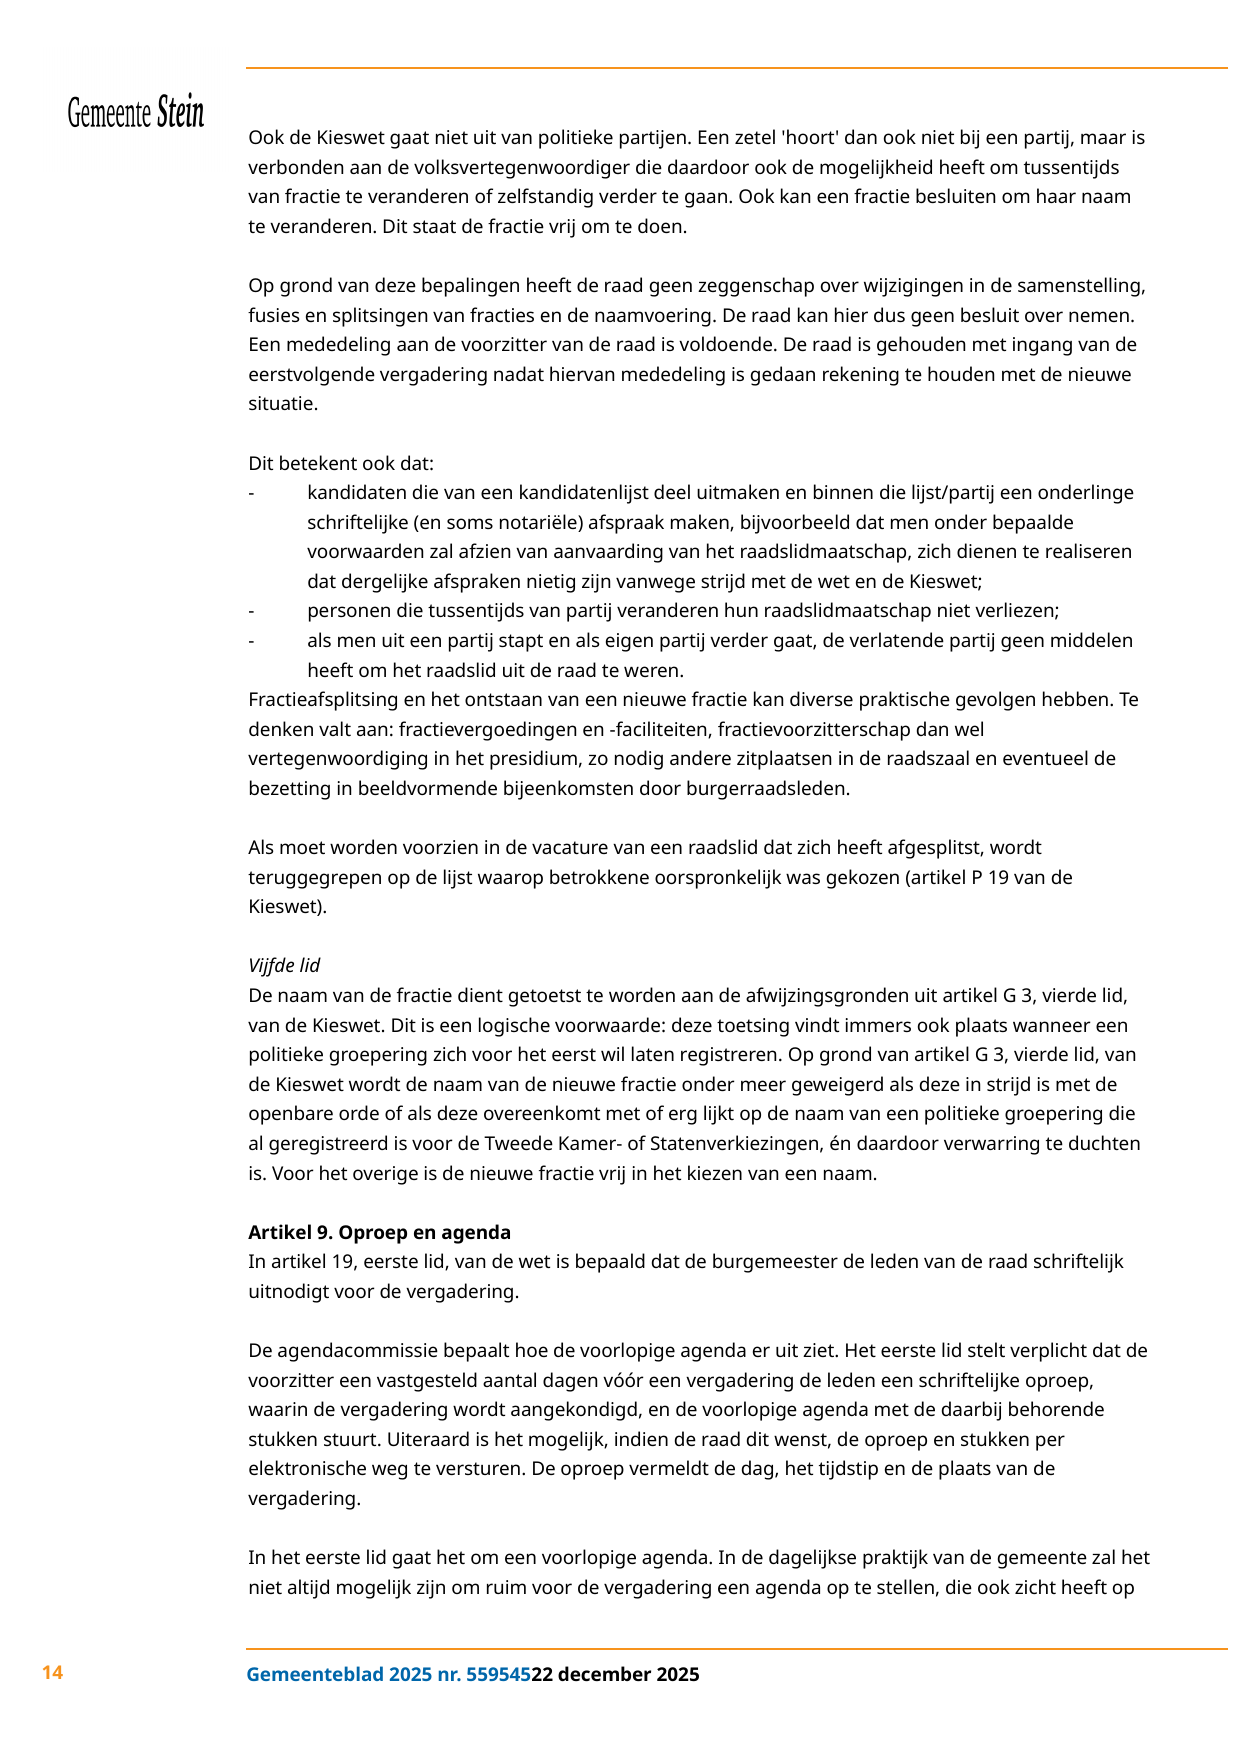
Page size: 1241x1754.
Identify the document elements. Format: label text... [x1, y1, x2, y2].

text Op grond van deze bepalingen heeft de raad geen zeggenschap over wijzigingen in de samenstelling, fusies en splitsingen van fracties en de naamvoering. De raad kan hier dus geen besluit over nemen. Een mededeling aan de voorzitter van de raad is voldoende. De raad is gehouden met ingang van de eerstvolgende vergadering nadat hiervan mededeling is gedaan rekening te houden met de nieuwe situatie. [248, 272, 1152, 416]
list als men uit een partij stapt en als eigen partij verder gaat, de verlatende partij geen middelen heeft om het raadslid uit de raad te weren. [248, 627, 1152, 683]
text Ook de Kieswet gaat niet uit van politieke partijen. Een zetel 'hoort' dan ook niet bij een partij, maar is verbonden aan de volksvertegenwoordiger die daardoor ook de mogelijkheid heeft om tussentijds van fractie te veranderen of zelfstandig verder te gaan. Ook kan een fractie besluiten om haar naam te veranderen. Dit staat de fractie vrij om te doen. [248, 124, 1152, 239]
list personen die tussentijds van partij veranderen hun raadslidmaatschap niet verliezen; [248, 598, 1152, 623]
text Dit betekent ook dat: [248, 450, 1152, 476]
text In het eerste lid gaat het om een voorlopige agenda. In de dagelijkse praktijk van de gemeente zal het niet altijd mogelijk zijn om ruim voor de vergadering een agenda op te stellen, die ook zicht heeft op [248, 1544, 1152, 1600]
text De naam van de fractie dient getoetst te worden aan de afwijzingsgronden uit artikel G 3, vierde lid, van de Kieswet. Dit is een logische voorwaarde: deze toetsing vindt immers ook plaats wanneer een politieke groepering zich voor het eerst wil laten registreren. Op grond van artikel G 3, vierde lid, van de Kieswet wordt de naam van de nieuwe fractie onder meer geweigerd als deze in strijd is met de openbare orde of als deze overeenkomt met of erg lijkt op de naam van een politieke groepering die al geregistreerd is voor de Tweede Kamer- of Statenverkiezingen, én daardoor verwarring te duchten is. Voor het overige is de nieuwe fractie vrij in het kiezen van een naam. [248, 982, 1152, 1186]
list kandidaten die van een kandidatenlijst deel uitmaken en binnen die lijst/partij een onderlinge schriftelijke (en soms notariële) afspraak maken, bijvoorbeeld dat men onder bepaalde voorwaarden zal afzien van aanvaarding van het raadslidmaatschap, zich dienen te realiseren dat dergelijke afspraken nietig zijn vanwege strijd met de wet en de Kieswet; [248, 479, 1152, 594]
text De agendacommissie bepaalt hoe de voorlopige agenda er uit ziet. Het eerste lid stelt verplicht dat de voorzitter een vastgesteld aantal dagen vóór een vergadering de leden een schriftelijke oproep, waarin de vergadering wordt aangekondigd, en de voorlopige agenda met de daarbij behorende stukken stuurt. Uiteraard is het mogelijk, indien de raad dit wenst, de oproep en stukken per elektronische weg te versturen. De oproep vermeldt de dag, het tijdstip en de plaats van de vergadering. [248, 1337, 1152, 1511]
text Fractieafsplitsing en het ontstaan van een nieuwe fractie kan diverse praktische gevolgen hebben. Te denken valt aan: fractievergoedingen en -faciliteiten, fractievoorzitterschap dan wel vertegenwoordiging in het presidium, zo nodig andere zitplaatsen in de raadszaal en eventueel de bezetting in beeldvormende bijeenkomsten door burgerraadsleden. [248, 686, 1152, 801]
text In artikel 19, eerste lid, van de wet is bepaald dat de burgemeester de leden van de raad schriftelijk uitnodigt voor de vergadering. [248, 1248, 1152, 1304]
text Vijfde lid [248, 953, 1152, 978]
text Artikel 9. Oproep en agenda [248, 1219, 1152, 1245]
text Als moet worden voorzien in de vacature van een raadslid dat zich heeft afgesplitst, wordt teruggegrepen op de lijst waarop betrokkene oorspronkelijk was gekozen (artikel P 19 van de Kieswet). [248, 834, 1152, 919]
picture [41, 47, 231, 172]
